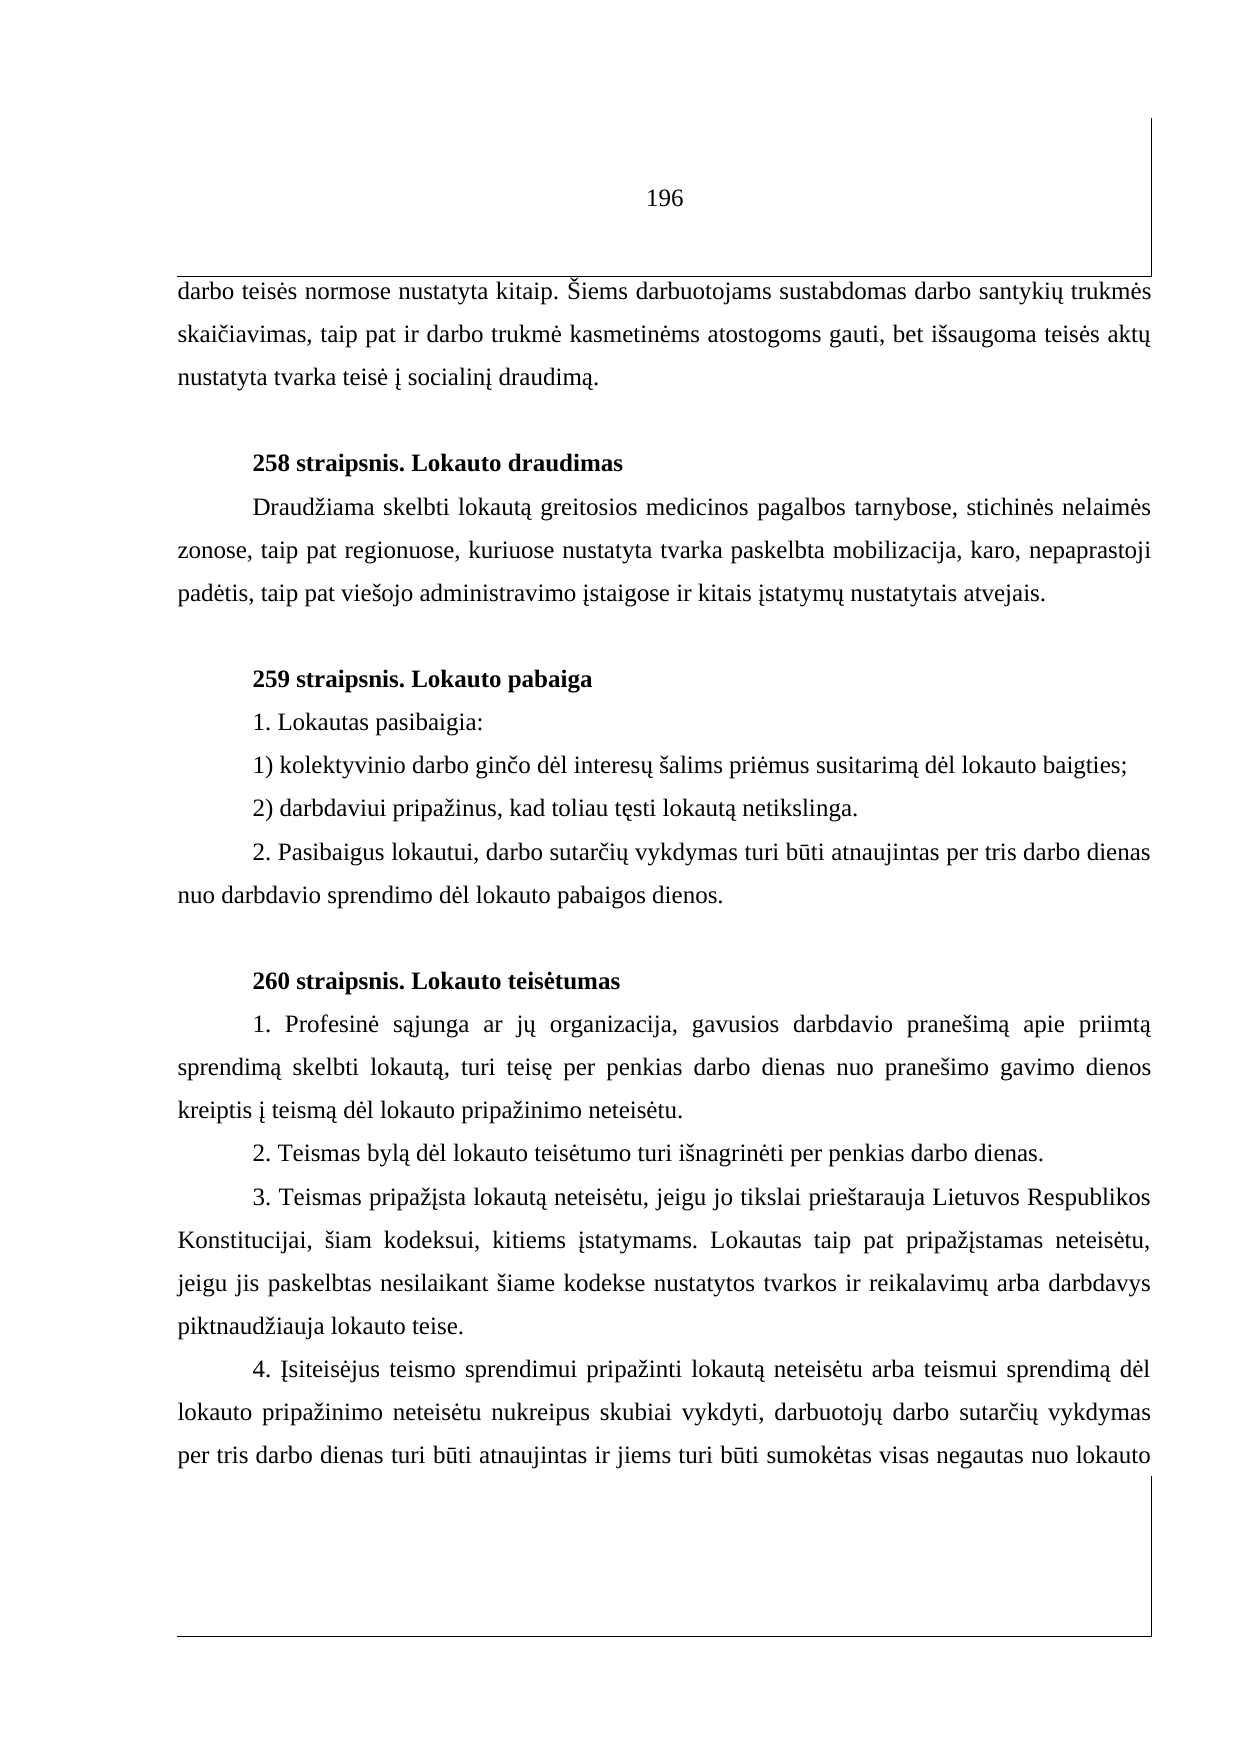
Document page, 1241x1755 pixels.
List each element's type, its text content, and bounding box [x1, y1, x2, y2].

text 3. Teismas pripažįsta lokautą neteisėtu, jeigu jo tikslai prieštarauja Lietuvos Respublikos Konstitucijai, šiam kodeksui, kitiems įstatymams. Lokautas taip pat pripažįstamas neteisėtu, jeigu jis paskelbtas nesilaikant šiame kodekse nustatytos tvarkos ir reikalavimų arba darbdavys piktnaudžiauja lokauto teise. [177, 1182, 1152, 1340]
text 2. Pasibaigus lokautui, darbo sutarčių vykdymas turi būti atnaujintas per tris darbo dienas nuo darbdavio sprendimo dėl lokauto pabaigos dienos. [177, 837, 1152, 908]
text darbo teisės normose nustatyta kitaip. Šiems darbuotojams sustabdomas darbo santykių trukmės skaičiavimas, taip pat ir darbo trukmė kasmetinėms atostogoms gauti, bet išsaugoma teisės aktų nustatyta tvarka teisė į socialinį draudimą. [177, 276, 1152, 391]
text 1. Lokautas pasibaigia: [177, 707, 1152, 736]
text Draudžiama skelbti lokautą greitosios medicinos pagalbos tarnybose, stichinės nelaimės zonose, taip pat regionuose, kuriuose nustatyta tvarka paskelbta mobilizacija, karo, nepaprastoji padėtis, taip pat viešojo administravimo įstaigose ir kitais įstatymų nustatytais atvejais. [177, 492, 1152, 607]
subtitle 259 straipsnis. Lokauto pabaiga [177, 664, 1152, 693]
text 2. Teismas bylą dėl lokauto teisėtumo turi išnagrinėti per penkias darbo dienas. [177, 1138, 1152, 1167]
text 4. Įsiteisėjus teismo sprendimui pripažinti lokautą neteisėtu arba teismui sprendimą dėl lokauto pripažinimo neteisėtu nukreipus skubiai vykdyti, darbuotojų darbo sutarčių vykdymas per tris darbo dienas turi būti atnaujintas ir jiems turi būti sumokėtas visas negautas nuo lokauto [177, 1354, 1152, 1469]
text 2) darbdaviui pripažinus, kad toliau tęsti lokautą netikslinga. [177, 793, 1152, 822]
text 1) kolektyvinio darbo ginčo dėl interesų šalims priėmus susitarimą dėl lokauto baigties; [177, 750, 1152, 779]
subtitle 258 straipsnis. Lokauto draudimas [177, 448, 1152, 477]
text 1. Profesinė sąjunga ar jų organizacija, gavusios darbdavio pranešimą apie priimtą sprendimą skelbti lokautą, turi teisę per penkias darbo dienas nuo pranešimo gavimo dienos kreiptis į teismą dėl lokauto pripažinimo neteisėtu. [177, 1009, 1152, 1124]
subtitle 260 straipsnis. Lokauto teisėtumas [177, 966, 1152, 995]
